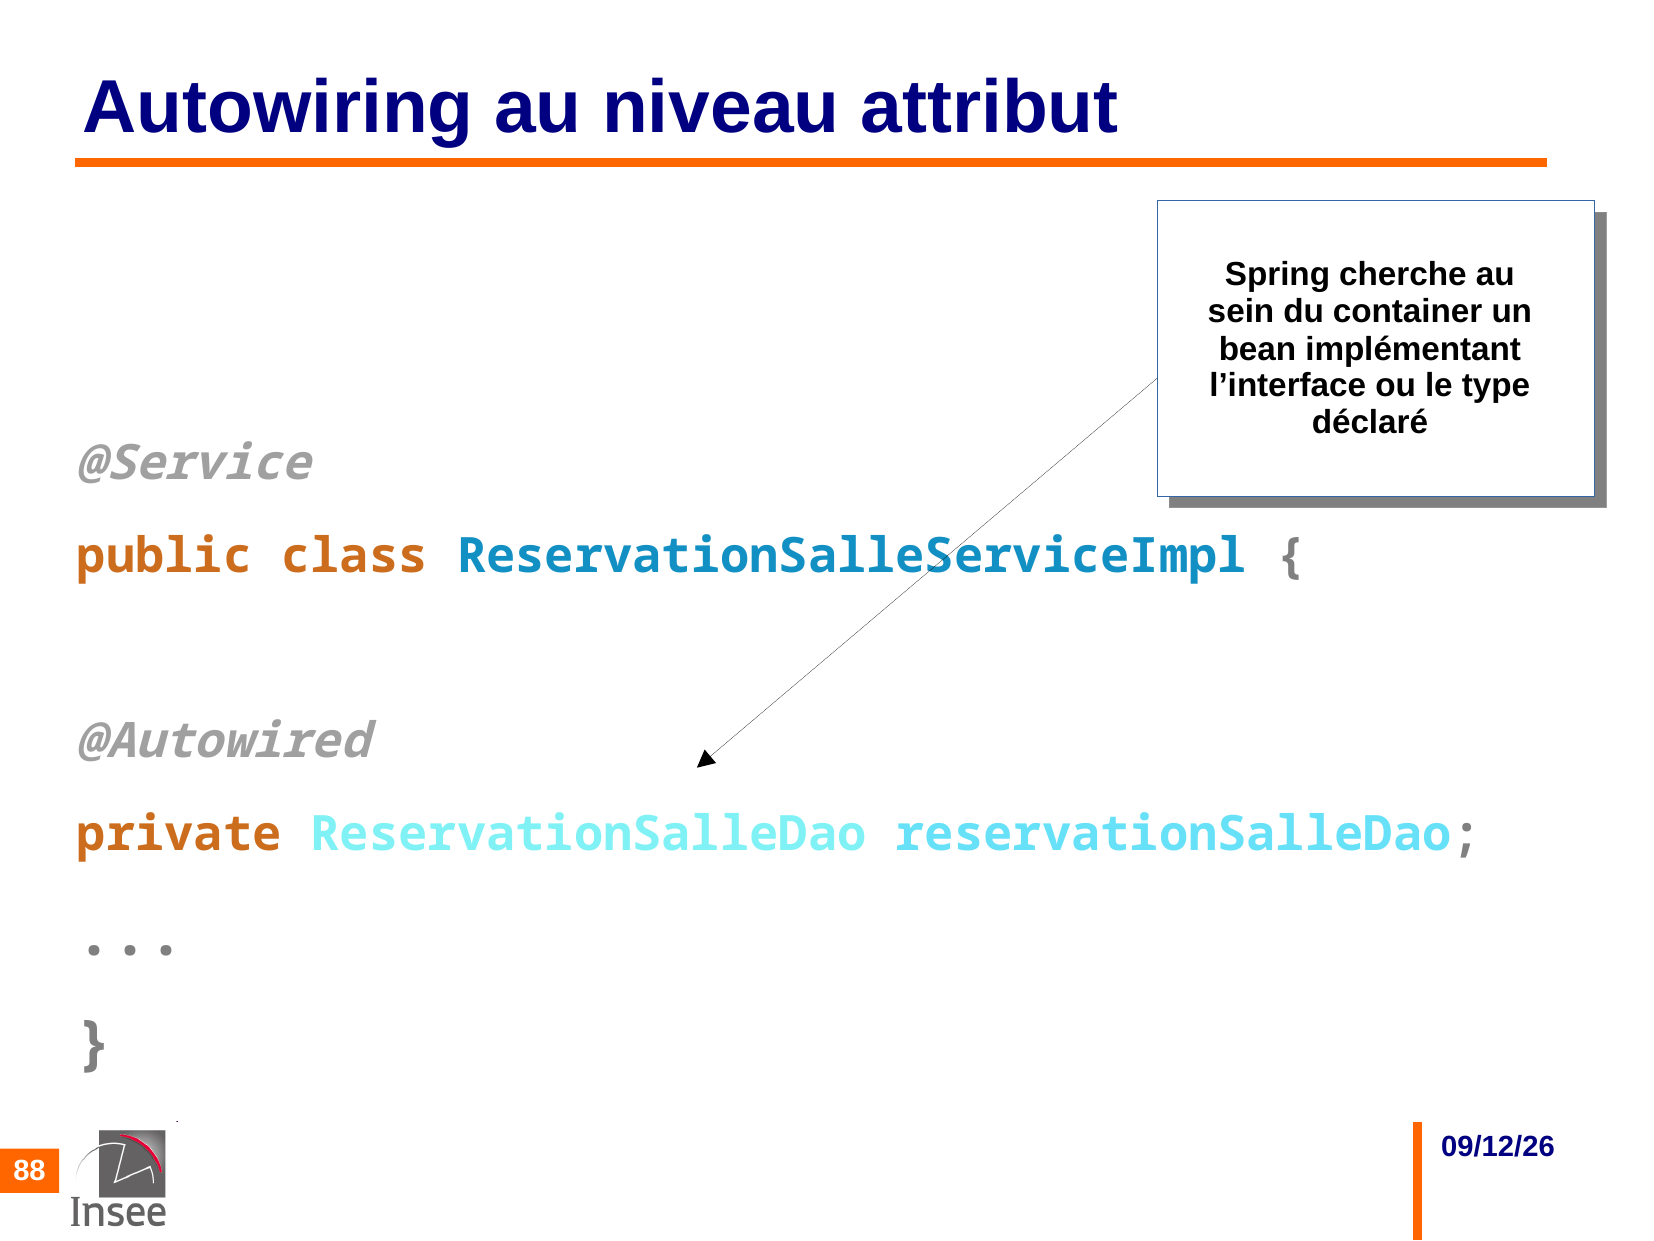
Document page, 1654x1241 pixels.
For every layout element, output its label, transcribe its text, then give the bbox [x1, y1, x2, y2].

title Autowiring au niveau attribut [82, 49, 1619, 163]
list @Service public class ReservationSalleServiceImpl { @Autowired private ReservationSalleDao reservationSalleDao; ... } [76, 236, 1542, 1087]
text_box [1157, 200, 1595, 497]
text_box Spring cherche au sein du container un bean implémentant l’interface ou le type déclaré [1187, 236, 1554, 461]
picture [62, 1121, 178, 1241]
